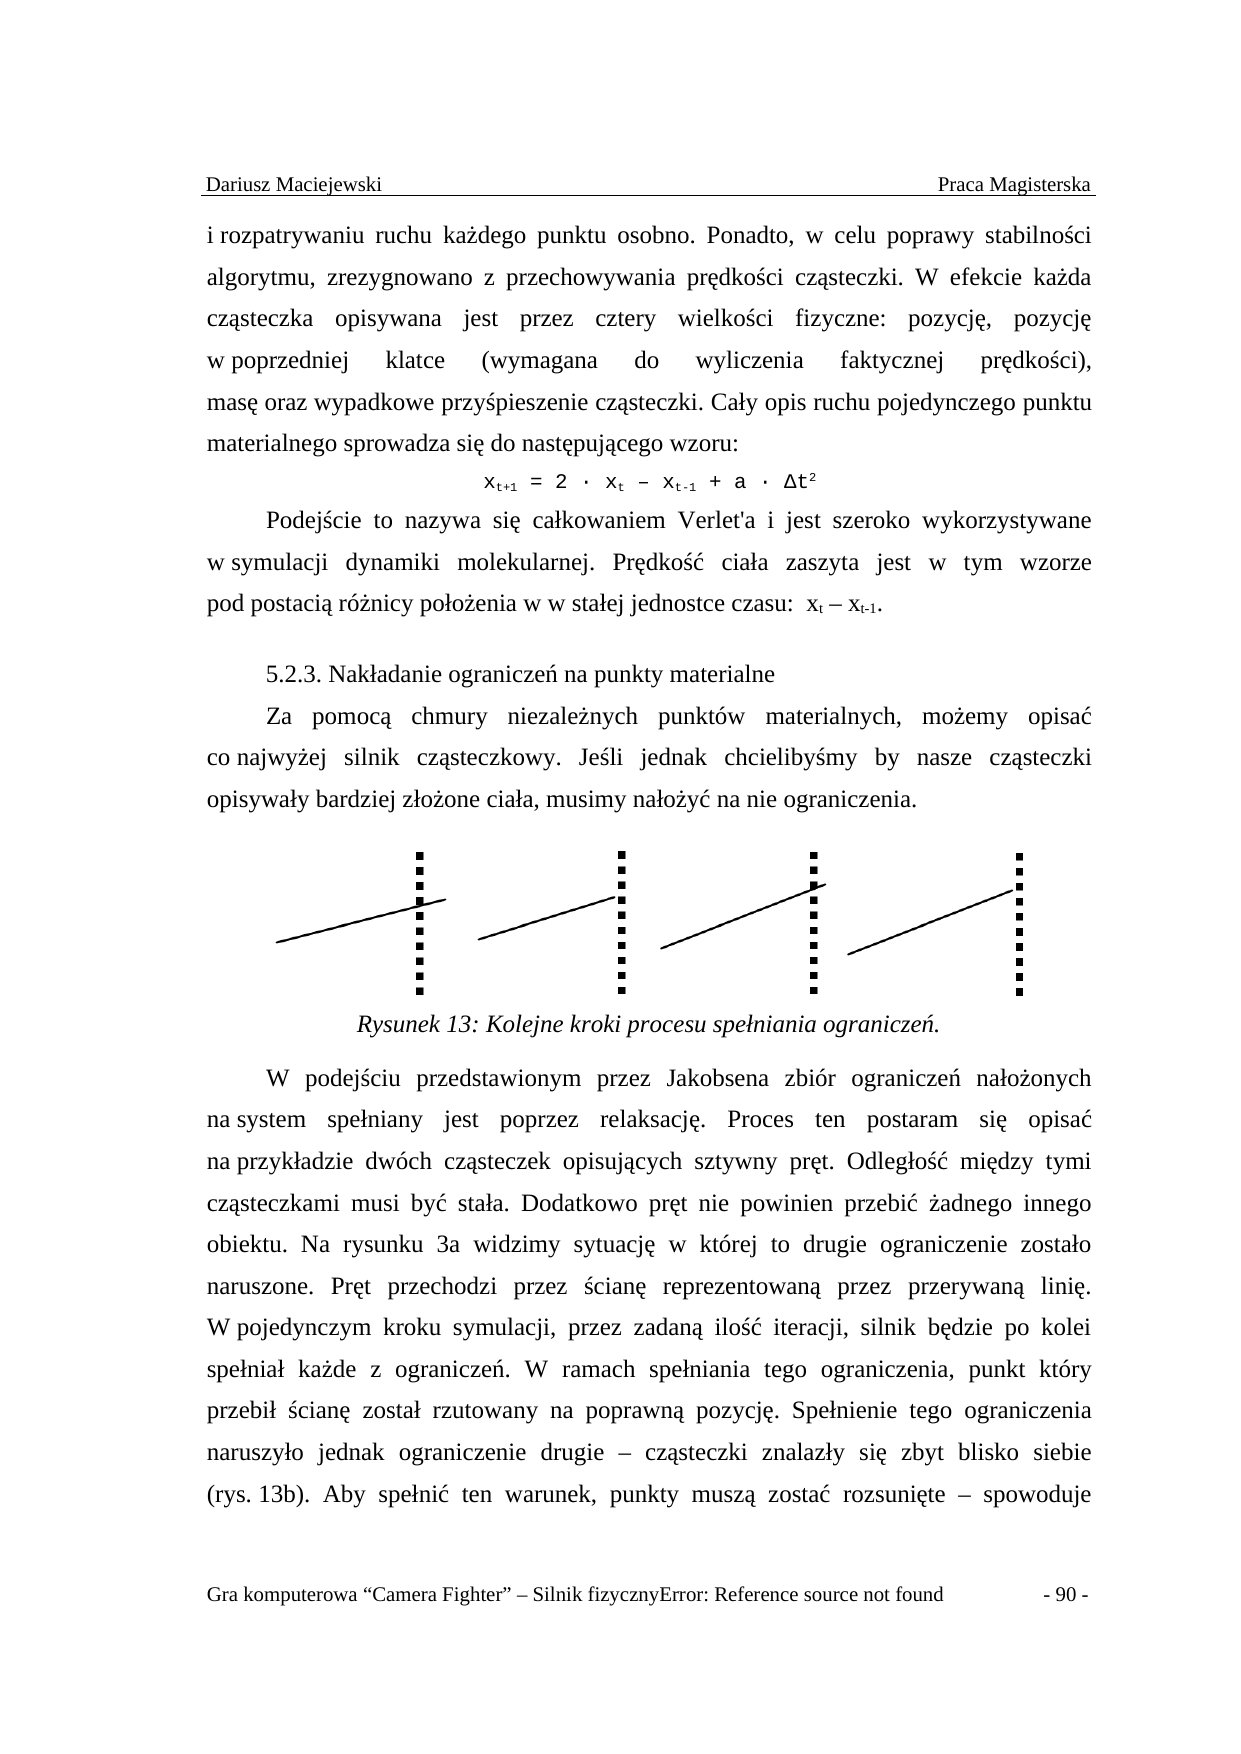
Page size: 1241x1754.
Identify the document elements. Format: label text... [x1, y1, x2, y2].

text Podejście to nazywa się całkowaniem Verlet'a i jest szeroko wykorzystywane w symulacji dynamiki molekularnej. Prędkość ciała zaszyta jest w tym wzorze pod postacią różnicy położenia w w stałej jednostce czasu: xt – xt-1. [207, 506, 1092, 617]
picture [263, 851, 1037, 997]
subtitle Nakładanie ograniczeń na punkty materialne [207, 660, 1092, 688]
text xt+1 = 2 · xt – xt-1 + a · Δt2 [207, 471, 1092, 494]
text Za pomocą chmury niezależnych punktów materialnych, możemy opisać co najwyżej silnik cząsteczkowy. Jeśli jednak chcielibyśmy by nasze cząsteczki opisywały bardziej złożone ciała, musimy nałożyć na nie ograniczenia. [207, 702, 1092, 813]
text W podejściu przedstawionym przez Jakobsena zbiór ograniczeń nałożonych na system spełniany jest poprzez relaksację. Proces ten postaram się opisać na przykładzie dwóch cząsteczek opisujących sztywny pręt. Odległość między tymi cząsteczkami musi być stała. Dodatkowo pręt nie powinien przebić żadnego innego obiektu. Na rysunku 3a widzimy sytuację w której to drugie ograniczenie zostało naruszone. Pręt przechodzi przez ścianę reprezentowaną przez przerywaną linię. W pojedynczym kroku symulacji, przez zadaną ilość iteracji, silnik będzie po kolei spełniał każde z ograniczeń. W ramach spełniania tego ograniczenia, punkt który przebił ścianę został rzutowany na poprawną pozycję. Spełnienie tego ograniczenia naruszyło jednak ograniczenie drugie – cząsteczki znalazły się zbyt blisko siebie (rys. 13b). Aby spełnić ten warunek, punkty muszą zostać rozsunięte – spowoduje [207, 1064, 1092, 1507]
text Rysunek 13: Kolejne kroki procesu spełniania ograniczeń. [263, 997, 1036, 1038]
text i rozpatrywaniu ruchu każdego punktu osobno. Ponadto, w celu poprawy stabilności algorytmu, zrezygnowano z przechowywania prędkości cząsteczki. W efekcie każda cząsteczka opisywana jest przez cztery wielkości fizyczne: pozycję, pozycję w poprzedniej klatce (wymagana do wyliczenia faktycznej prędkości), masę oraz wypadkowe przyśpieszenie cząsteczki. Cały opis ruchu pojedynczego punktu materialnego sprowadza się do następującego wzoru: [207, 221, 1092, 457]
